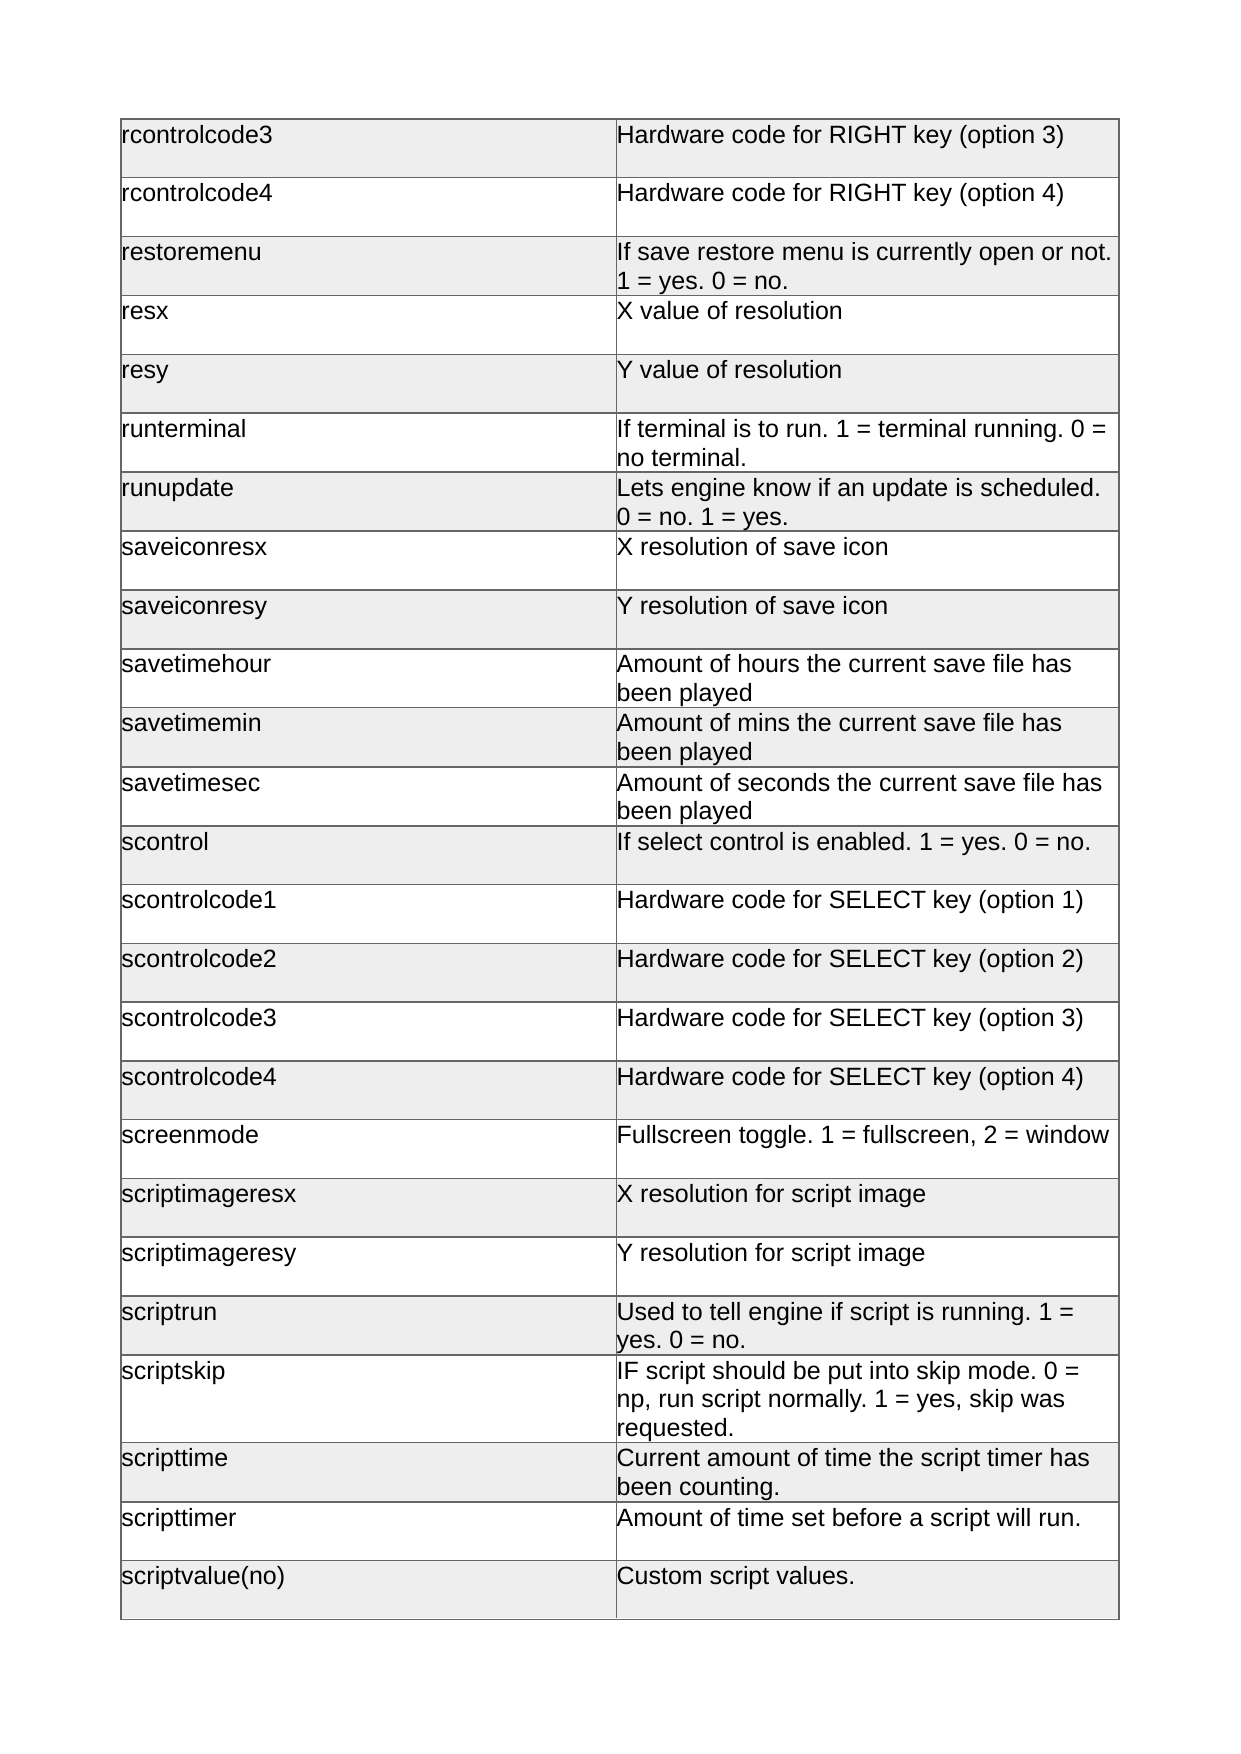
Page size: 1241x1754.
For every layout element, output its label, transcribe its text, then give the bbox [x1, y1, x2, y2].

table_cell Current amount of time the script timer has been counting. [617, 1443, 1118, 1501]
table_cell If terminal is to run. 1 = terminal running. 0 = no terminal. [617, 414, 1118, 471]
table_cell scontrolcode1 [122, 885, 616, 942]
table_cell Hardware code for SELECT key (option 3) [617, 1003, 1118, 1060]
table_cell X resolution of save icon [617, 532, 1118, 589]
table_cell runupdate [122, 473, 616, 530]
table_cell scriptrun [122, 1297, 616, 1354]
table_cell rcontrolcode3 [122, 120, 616, 177]
table_cell scriptimageresy [122, 1238, 616, 1295]
table_cell saveiconresx [122, 532, 616, 589]
table_cell scriptvalue(no) [122, 1561, 616, 1618]
table_cell restoremenu [122, 237, 616, 295]
table_cell rcontrolcode4 [122, 178, 616, 236]
table_cell Amount of hours the current save file has been played [617, 650, 1118, 707]
table_cell scontrolcode3 [122, 1003, 616, 1060]
table_cell Amount of mins the current save file has been played [617, 708, 1118, 766]
table_cell Hardware code for SELECT key (option 4) [617, 1062, 1118, 1119]
table_cell IF script should be put into skip mode. 0 = np, run script normally. 1 = yes, skip was requested. [617, 1356, 1118, 1442]
table_cell resx [122, 296, 616, 353]
table_cell Hardware code for RIGHT key (option 4) [617, 178, 1118, 236]
table_cell Amount of seconds the current save file has been played [617, 768, 1118, 825]
table_cell savetimemin [122, 708, 616, 766]
table_cell Custom script values. [617, 1561, 1118, 1618]
table_cell Lets engine know if an update is scheduled. 0 = no. 1 = yes. [617, 473, 1118, 530]
table_cell scontrolcode4 [122, 1062, 616, 1119]
table_cell scontrol [122, 827, 616, 884]
table_cell Hardware code for SELECT key (option 1) [617, 885, 1118, 942]
table_cell If save restore menu is currently open or not. 1 = yes. 0 = no. [617, 237, 1118, 295]
table_cell X value of resolution [617, 296, 1118, 353]
table_cell savetimesec [122, 768, 616, 825]
table_cell Amount of time set before a script will run. [617, 1503, 1118, 1560]
table_cell screenmode [122, 1120, 616, 1177]
table_cell Hardware code for RIGHT key (option 3) [617, 120, 1118, 177]
table_cell scripttimer [122, 1503, 616, 1560]
table_cell Used to tell engine if script is running. 1 = yes. 0 = no. [617, 1297, 1118, 1354]
table_cell Y resolution for script image [617, 1238, 1118, 1295]
table_cell If select control is enabled. 1 = yes. 0 = no. [617, 827, 1118, 884]
table_cell Y resolution of save icon [617, 591, 1118, 648]
table_cell scriptskip [122, 1356, 616, 1442]
table_cell scriptimageresx [122, 1179, 616, 1236]
table_cell savetimehour [122, 650, 616, 707]
table_cell scripttime [122, 1443, 616, 1501]
table_cell Hardware code for SELECT key (option 2) [617, 944, 1118, 1001]
table_cell Y value of resolution [617, 355, 1118, 412]
table_cell saveiconresy [122, 591, 616, 648]
table_cell scontrolcode2 [122, 944, 616, 1001]
table_cell X resolution for script image [617, 1179, 1118, 1236]
table_cell resy [122, 355, 616, 412]
table_cell Fullscreen toggle. 1 = fullscreen, 2 = window [617, 1120, 1118, 1177]
table_cell runterminal [122, 414, 616, 471]
